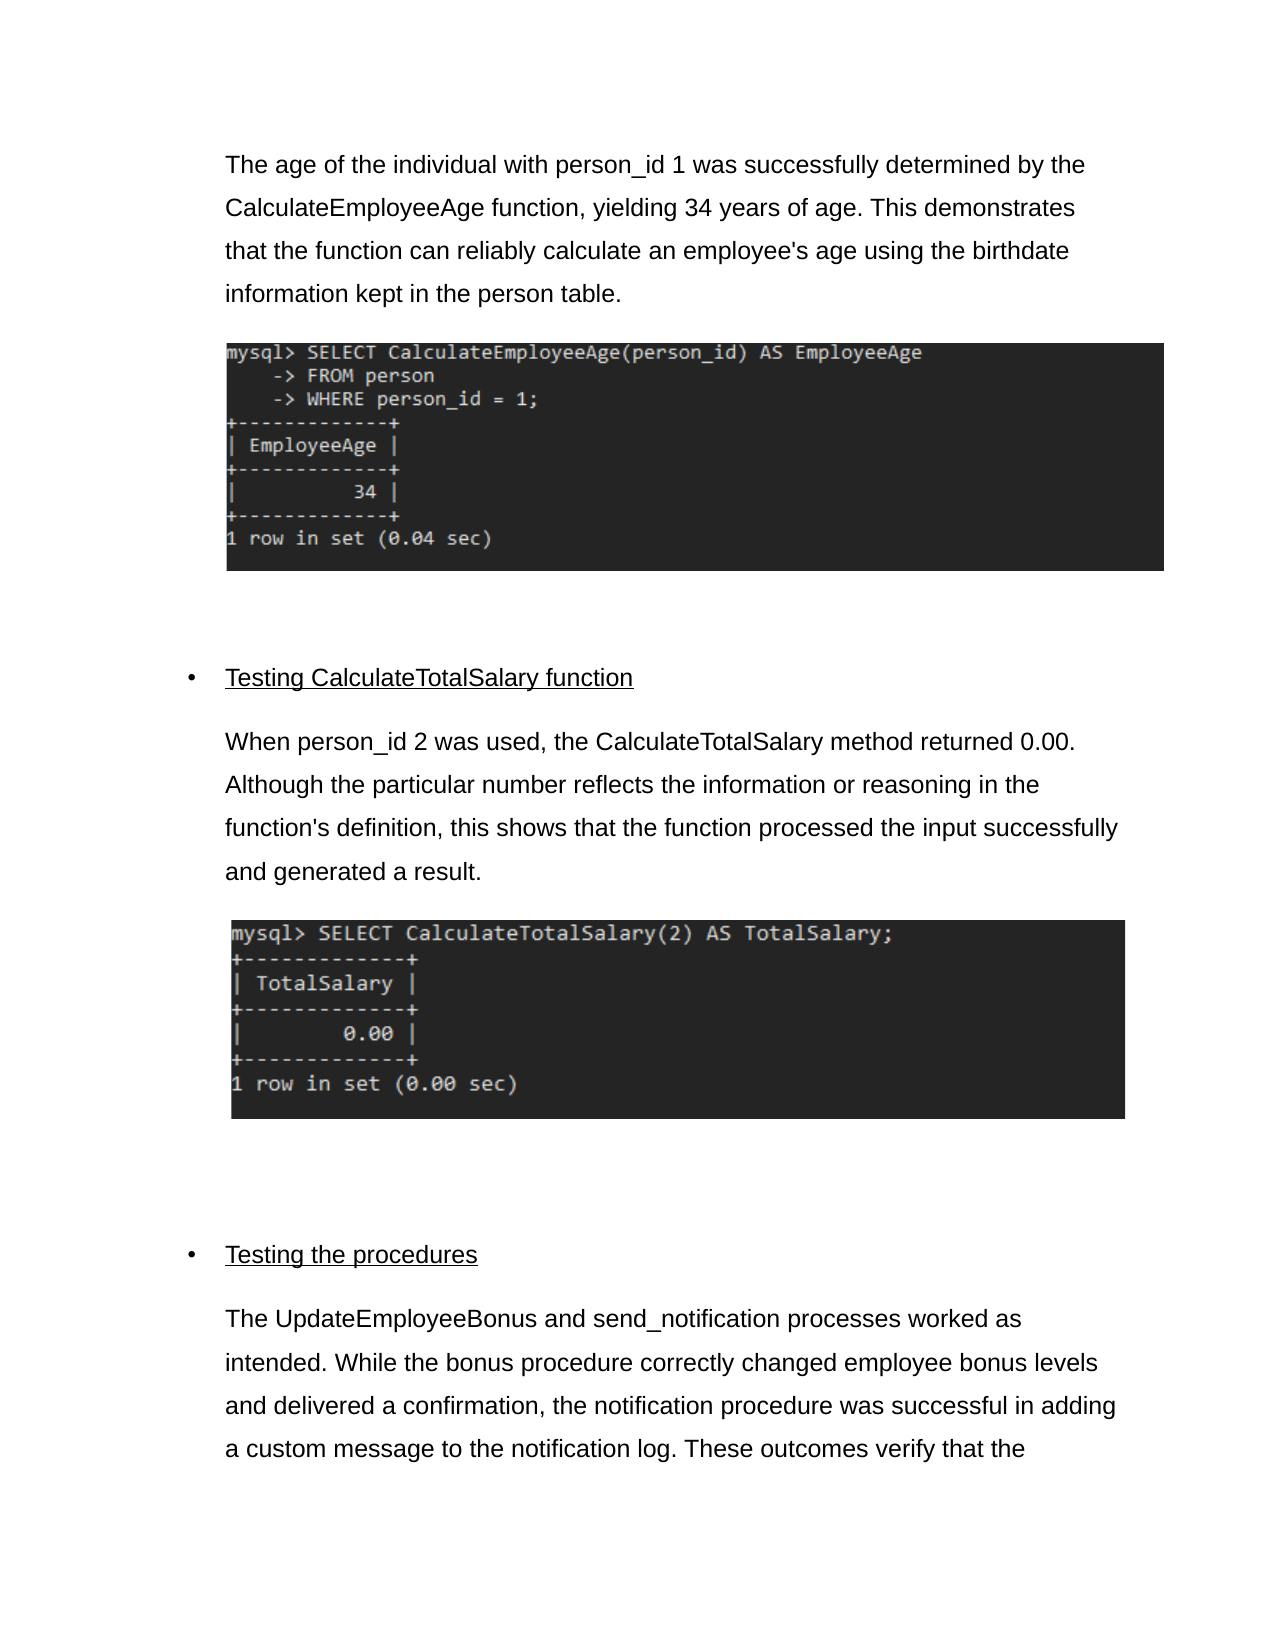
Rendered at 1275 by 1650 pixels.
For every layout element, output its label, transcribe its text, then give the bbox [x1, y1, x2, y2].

list The age of the individual with person_id 1 was successfully determined by the CalculateEmployeeAge function, yielding 34 years of age. This demonstrates that the function can reliably calculate an employee's age using the birthdate information kept in the person table. [187, 150, 1125, 308]
picture [226, 343, 1164, 571]
list The UpdateEmployeeBonus and send_notification processes worked as intended. While the bonus procedure correctly changed employee bonus levels and delivered a confirmation, the notification procedure was successful in adding a custom message to the notification log. These outcomes verify that the [187, 1304, 1125, 1462]
list Testing the procedures [187, 1240, 1125, 1269]
list Testing CalculateTotalSalary function [187, 663, 1125, 692]
list When person_id 2 was used, the CalculateTotalSalary method returned 0.00. Although the particular number reflects the information or reasoning in the function's definition, this shows that the function processed the input successfully and generated a result. [187, 727, 1125, 885]
picture [231, 920, 1125, 1119]
